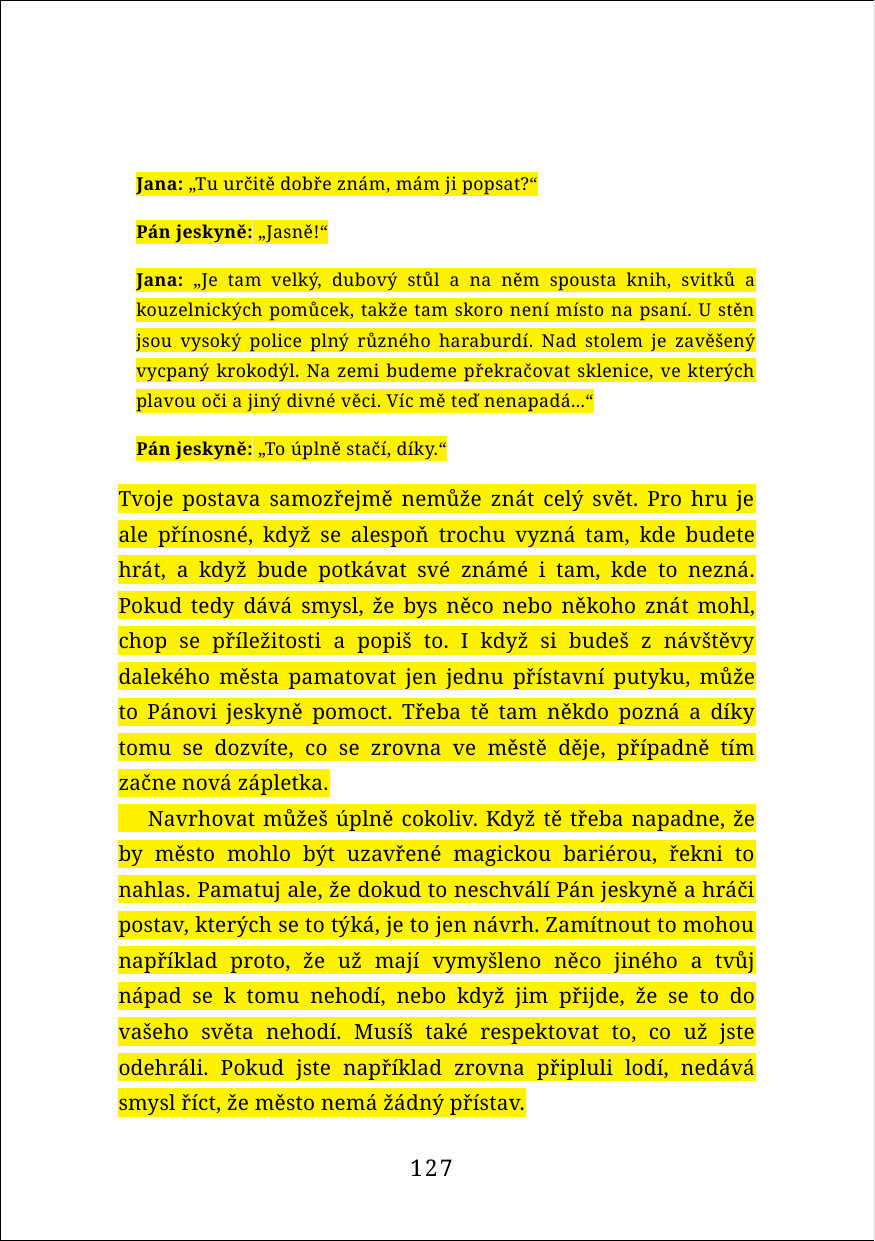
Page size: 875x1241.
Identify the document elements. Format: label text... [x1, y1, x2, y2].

text Tvoje postava samozřejmě nemůže znát celý svět. Pro hru je ale přínosné, když se alespoň trochu vyzná tam, kde budete hrát, a když bude potkávat své známé i tam, kde to nezná. Pokud tedy dává smysl, že bys něco nebo někoho znát mohl, chop se příležitosti a popiš to. I když si budeš z návštěvy dalekého města pamatovat jen jednu přístavní putyku, může to Pánovi jeskyně pomoct. Třeba tě tam někdo pozná a díky tomu se dozvíte, co se zrovna ve městě děje, případně tím začne nová zápletka. Navrhovat můžeš úplně cokoliv. Když tě třeba napadne, že by město mohlo být uzavřené magickou bariérou, řekni to nahlas. Pamatuj ale, že dokud to neschválí Pán jeskyně a hráči postav, kterých se to týká, je to jen návrh. Zamítnout to mohou například proto, že už mají vymyšleno něco jiného a tvůj nápad se k tomu nehodí, nebo když jim přijde, že se to do vašeho světa nehodí. Musíš také respektovat to, co už jste odehráli. Pokud jste například zrovna připluli lodí, nedává smysl říct, že město nemá žádný přístav. [118, 484, 756, 1117]
text Jana: „Je tam velký, dubový stůl a na něm spousta knih, svitků a kouzelnických pomůcek, takže tam skoro není místo na psaní. U stěn jsou vysoký police plný různého haraburdí. Nad stolem je zavěšený vycpaný krokodýl. Na zemi budeme překračovat sklenice, ve kterých plavou oči a jiný divné věci. Víc mě teď nenapadá...“ [136, 268, 756, 413]
text Pán jeskyně: „Jasně!“ [136, 220, 756, 244]
text Jana: „Tu určitě dobře znám, mám ji popsat?“ [136, 172, 756, 196]
text Pán jeskyně: „To úplně stačí, díky.“ [136, 436, 756, 461]
